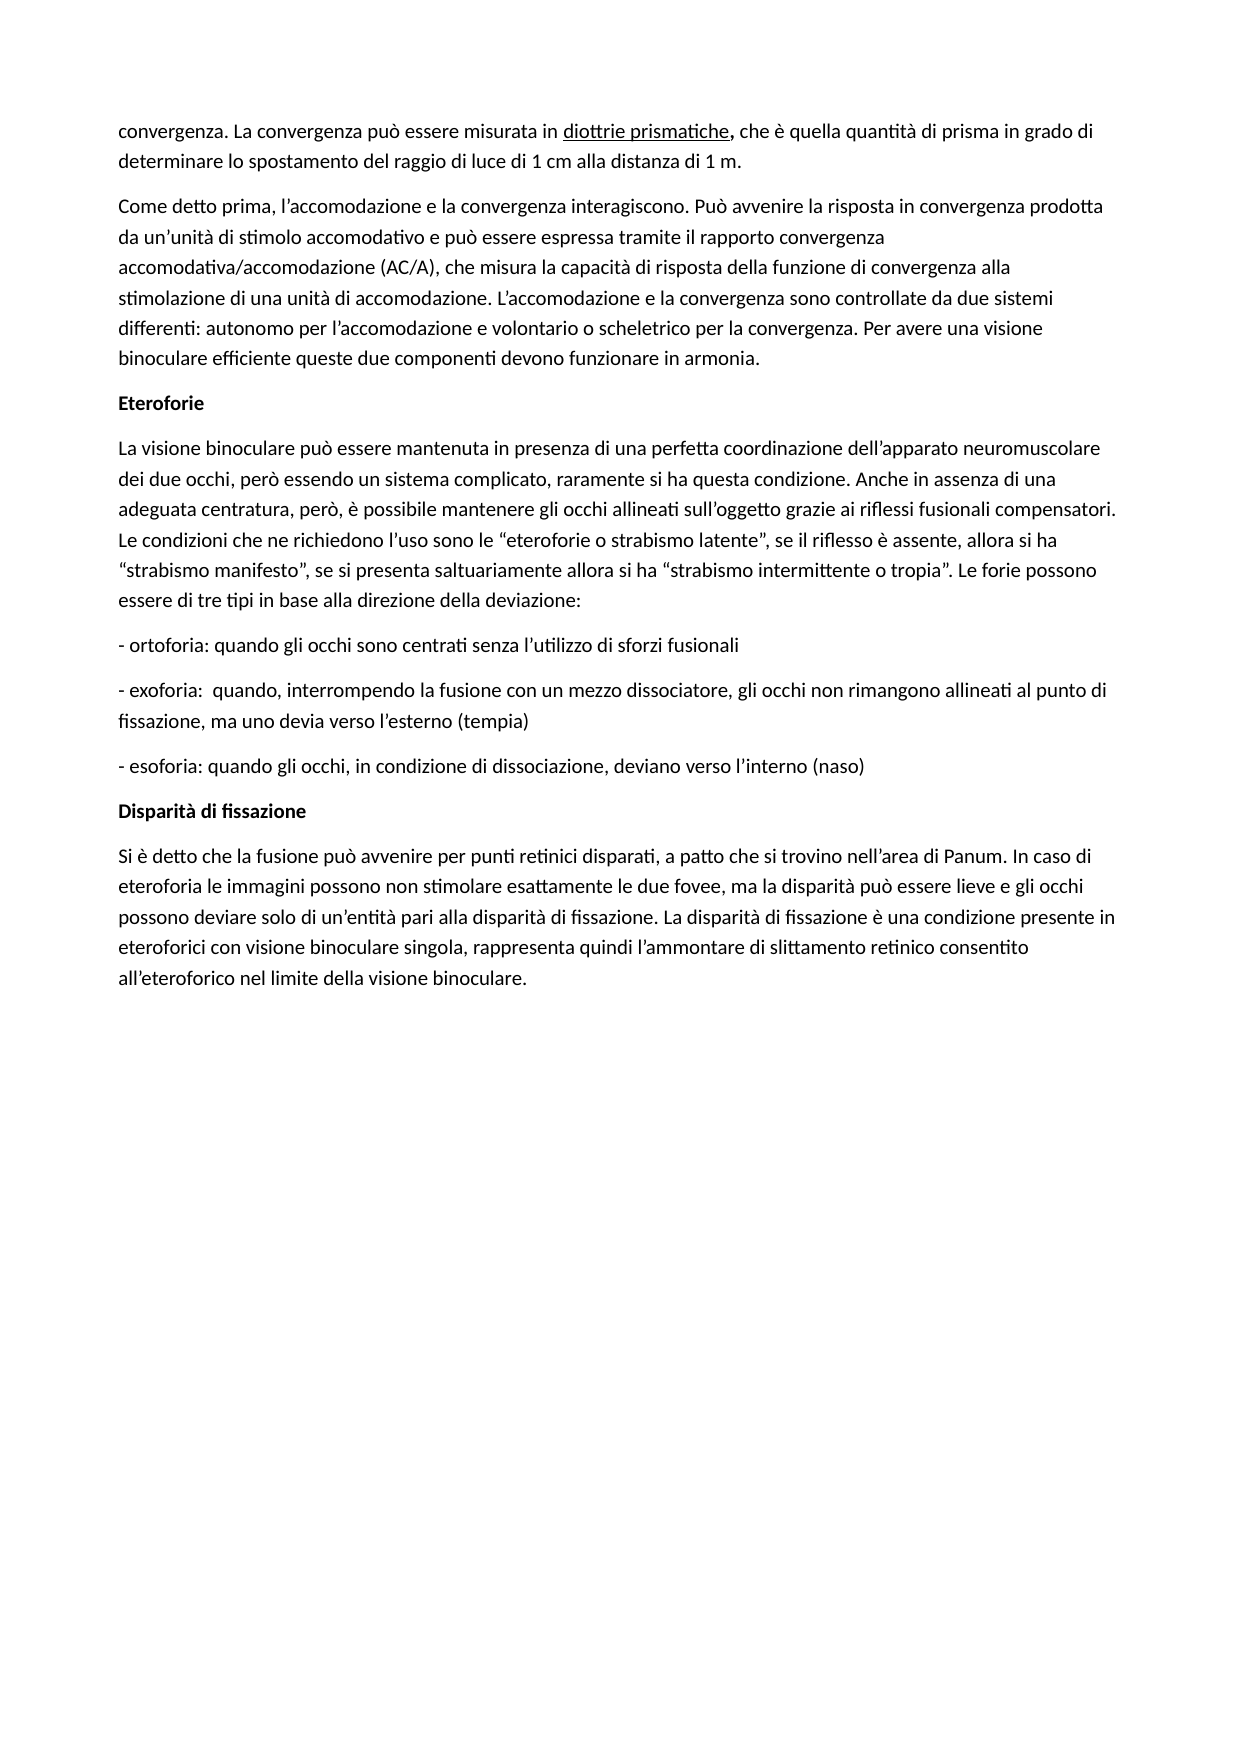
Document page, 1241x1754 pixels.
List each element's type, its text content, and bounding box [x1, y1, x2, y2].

text Si è detto che la fusione può avvenire per punti retinici disparati, a patto che si trovino nell’area di Panum. In caso di eteroforia le immagini possono non stimolare esattamente le due fovee, ma la disparità può essere lieve e gli occhi possono deviare solo di un’entità pari alla disparità di fissazione. La disparità di fissazione è una condizione presente in eteroforici con visione binoculare singola, rappresenta quindi l’ammontare di slittamento retinico consentito all’eteroforico nel limite della visione binoculare. [118, 843, 1122, 990]
text La visione binoculare può essere mantenuta in presenza di una perfetta coordinazione dell’apparato neuromuscolare dei due occhi, però essendo un sistema complicato, raramente si ha questa condizione. Anche in assenza di una adeguata centratura, però, è possibile mantenere gli occhi allineati sull’oggetto grazie ai riflessi fusionali compensatori. Le condizioni che ne richiedono l’uso sono le “eteroforie o strabismo latente”, se il riflesso è assente, allora si ha “strabismo manifesto”, se si presenta saltuariamente allora si ha “strabismo intermittente o tropia”. Le forie possono essere di tre tipi in base alla direzione della deviazione: [118, 436, 1122, 613]
text Disparità di fissazione [118, 798, 1122, 823]
text Eteroforie [118, 391, 1122, 416]
text Come detto prima, l’accomodazione e la convergenza interagiscono. Può avvenire la risposta in convergenza prodotta da un’unità di stimolo accomodativo e può essere espressa tramite il rapporto convergenza accomodativa/accomodazione (AC/A), che misura la capacità di risposta della funzione di convergenza alla stimolazione di una unità di accomodazione. L’accomodazione e la convergenza sono controllate da due sistemi differenti: autonomo per l’accomodazione e volontario o scheletrico per la convergenza. Per avere una visione binoculare efficiente queste due componenti devono funzionare in armonia. [118, 193, 1122, 371]
text convergenza. La convergenza può essere misurata in diottrie prismatiche, che è quella quantità di prisma in grado di determinare lo spostamento del raggio di luce di 1 cm alla distanza di 1 m. [118, 118, 1122, 174]
text - exoforia: quando, interrompendo la fusione con un mezzo dissociatore, gli occhi non rimangono allineati al punto di fissazione, ma uno devia verso l’esterno (tempia) [118, 678, 1122, 733]
text - ortoforia: quando gli occhi sono centrati senza l’utilizzo di sforzi fusionali [118, 633, 1122, 658]
text - esoforia: quando gli occhi, in condizione di dissociazione, deviano verso l’interno (naso) [118, 753, 1122, 778]
